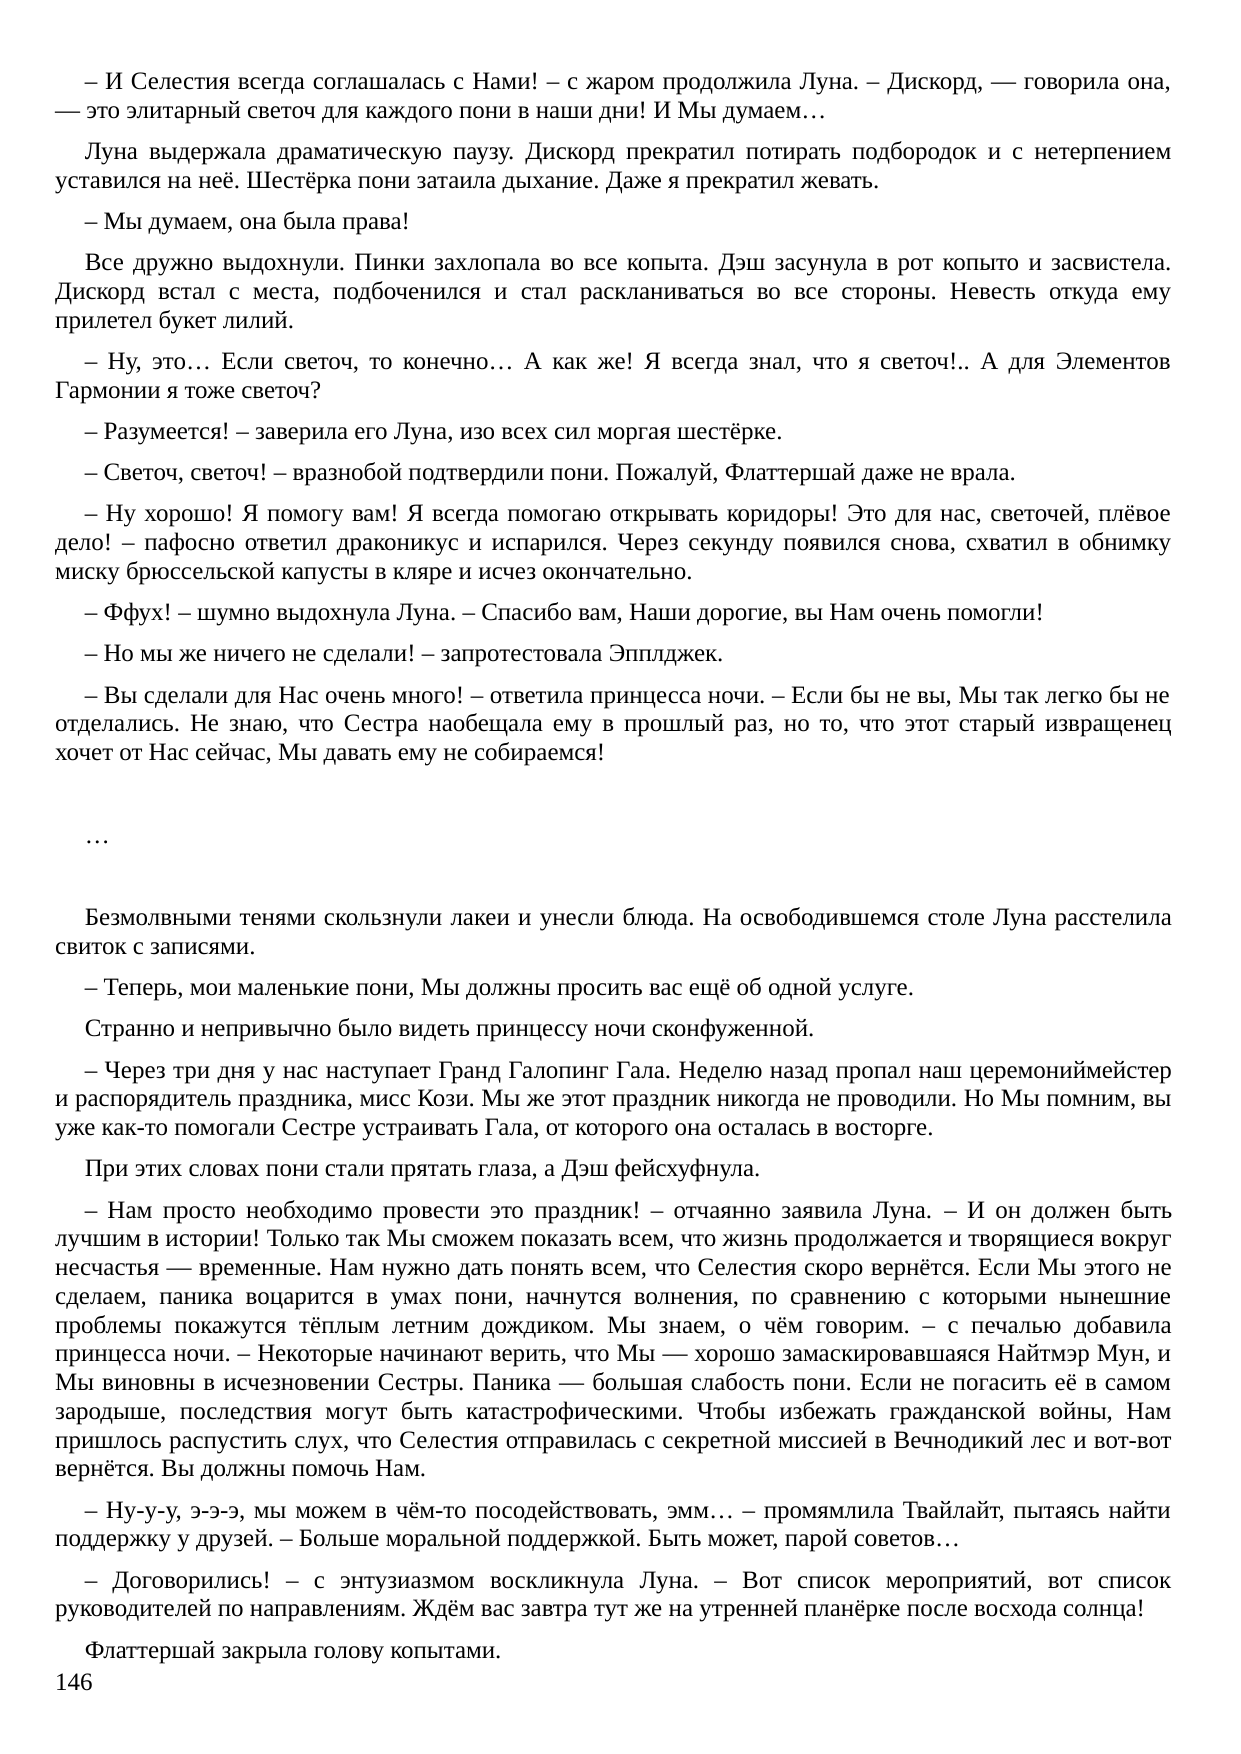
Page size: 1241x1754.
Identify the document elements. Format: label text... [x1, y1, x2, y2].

text – Через три дня у нас наступает Гранд Галопинг Гала. Неделю назад пропал наш церемониймейстер и распорядитель праздника, мисс Кози. Мы же этот праздник никогда не проводили. Но Мы помним, вы уже как-то помогали Сестре устраивать Гала, от которого она осталась в восторге. [55, 1055, 1173, 1141]
text Все дружно выдохнули. Пинки захлопала во все копыта. Дэш засунула в рот копыто и засвистела. Дискорд встал с места, подбоченился и стал раскланиваться во все стороны. Невесть откуда ему прилетел букет лилий. [55, 247, 1173, 333]
text – Ффух! – шумно выдохнула Луна. – Спасибо вам, Наши дорогие, вы Нам очень помогли! [55, 597, 1173, 626]
text – Договорились! – с энтузиазмом воскликнула Луна. – Вот список мероприятий, вот список руководителей по направлениям. Ждём вас завтра тут же на утренней планёрке после восхода солнца! [55, 1565, 1173, 1622]
text – Ну, это… Если светоч, то конечно… А как же! Я всегда знал, что я светоч!.. А для Элементов Гармонии я тоже светоч? [55, 346, 1173, 403]
text – Теперь, мои маленькие пони, Мы должны просить вас ещё об одной услуге. [55, 972, 1173, 1001]
text … [55, 820, 1173, 848]
text – Нам просто необходимо провести это праздник! – отчаянно заявила Луна. – И он должен быть лучшим в истории! Только так Мы сможем показать всем, что жизнь продолжается и творящиеся вокруг несчастья — временные. Нам нужно дать понять всем, что Селестия скоро вернётся. Если Мы этого не сделаем, паника воцарится в умах пони, начнутся волнения, по сравнению с которыми нынешние проблемы покажутся тёплым летним дождиком. Мы знаем, о чём говорим. – с печалью добавила принцесса ночи. – Некоторые начинают верить, что Мы — хорошо замаскировавшаяся Найтмэр Мун, и Мы виновны в исчезновении Сестры. Паника — большая слабость пони. Если не погасить её в самом зародыше, последствия могут быть катастрофическими. Чтобы избежать гражданской войны, Нам пришлось распустить слух, что Селестия отправилась с секретной миссией в Вечнодикий лес и вот-вот вернётся. Вы должны помочь Нам. [55, 1195, 1173, 1482]
text – Светоч, светоч! – вразнобой подтвердили пони. Пожалуй, Флаттершай даже не врала. [55, 457, 1173, 486]
text Луна выдержала драматическую паузу. Дискорд прекратил потирать подбородок и с нетерпением уставился на неё. Шестёрка пони затаила дыхание. Даже я прекратил жевать. [55, 136, 1173, 193]
text – Ну-у-у, э-э-э, мы можем в чём-то посодействовать, эмм… – промямлила Твайлайт, пытаясь найти поддержку у друзей. – Больше моральной поддержкой. Быть может, парой советов… [55, 1495, 1173, 1552]
text – И Селестия всегда соглашалась с Нами! – с жаром продолжила Луна. – Дискорд, — говорила она, — это элитарный светоч для каждого пони в наши дни! И Мы думаем… [55, 66, 1173, 123]
text – Но мы же ничего не сделали! – запротестовала Эпплджек. [55, 638, 1173, 667]
text Странно и непривычно было видеть принцессу ночи сконфуженной. [55, 1013, 1173, 1042]
text – Вы сделали для Нас очень много! – ответила принцесса ночи. – Если бы не вы, Мы так легко бы не отделались. Не знаю, что Сестра наобещала ему в прошлый раз, но то, что этот старый извращенец хочет от Нас сейчас, Мы давать ему не собираемся! [55, 680, 1173, 766]
text – Разумеется! – заверила его Луна, изо всех сил моргая шестёрке. [55, 416, 1173, 445]
text – Мы думаем, она была права! [55, 206, 1173, 235]
text Безмолвными тенями скользнули лакеи и унесли блюда. На освободившемся столе Луна расстелила свиток с записями. [55, 902, 1173, 960]
text При этих словах пони стали прятать глаза, а Дэш фейсхуфнула. [55, 1153, 1173, 1182]
text Флаттершай закрыла голову копытами. [55, 1635, 1173, 1663]
text – Ну хорошо! Я помогу вам! Я всегда помогаю открывать коридоры! Это для нас, светочей, плёвое дело! – пафосно ответил драконикус и испарился. Через секунду появился снова, схватил в обнимку миску брюссельской капусты в кляре и исчез окончательно. [55, 498, 1173, 585]
